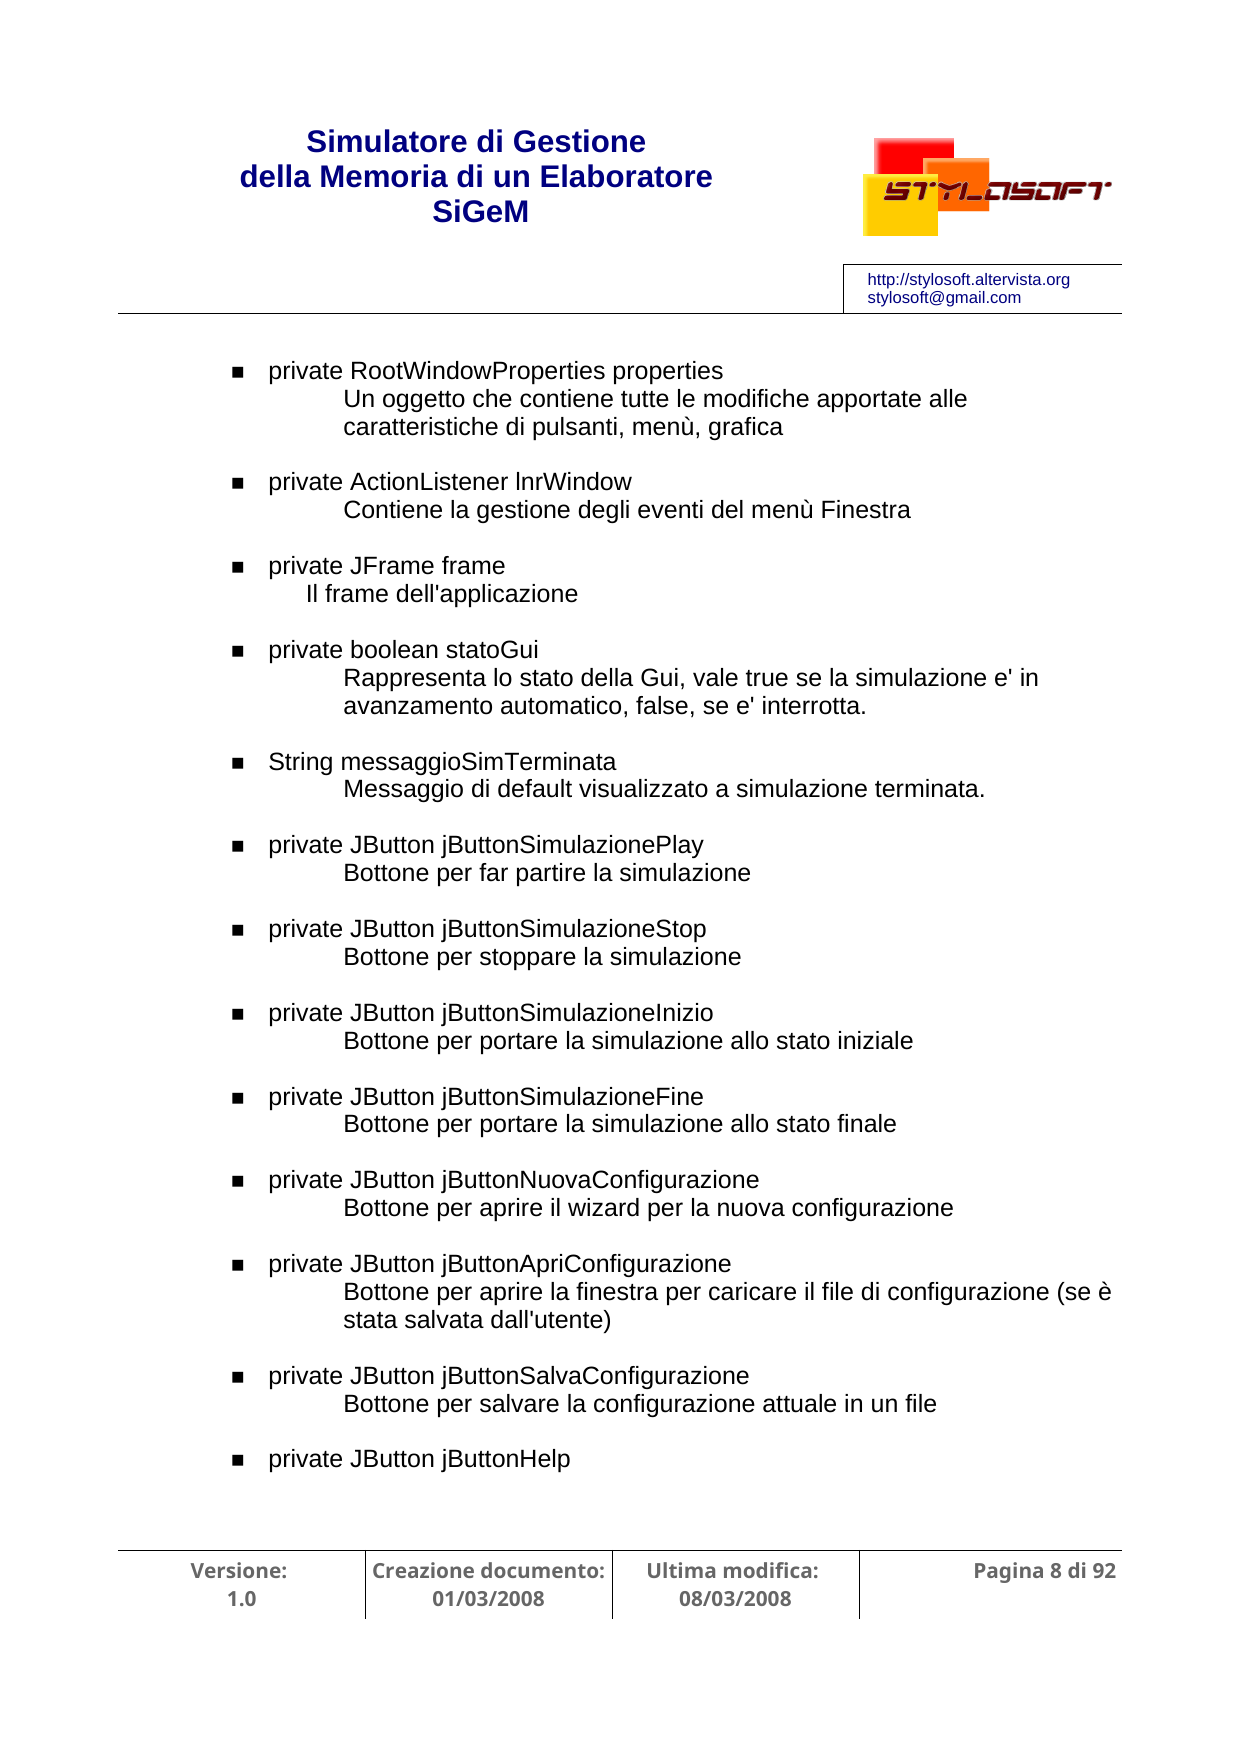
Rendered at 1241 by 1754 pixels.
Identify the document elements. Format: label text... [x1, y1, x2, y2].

list private RootWindowProperties properties [231, 357, 1122, 384]
list String messaggioSimTerminata [231, 747, 1122, 775]
list private JButton jButtonNuovaConfigurazione [231, 1166, 1122, 1194]
list Bottone per portare la simulazione allo stato iniziale [306, 1027, 1122, 1054]
list private boolean statoGui [231, 636, 1122, 664]
list Bottone per aprire la finestra per caricare il file di configurazione (se è stata salvata dall'utente) [306, 1278, 1122, 1334]
list Bottone per far partire la simulazione [306, 859, 1122, 887]
list private JButton jButtonSimulazioneInizio [231, 999, 1122, 1027]
picture [848, 123, 1117, 247]
list Bottone per stoppare la simulazione [306, 943, 1122, 971]
list private JButton jButtonSimulazionePlay [231, 831, 1122, 859]
list private JFrame frame [231, 552, 1122, 580]
list private JButton jButtonHelp [231, 1445, 1122, 1473]
list Un oggetto che contiene tutte le modifiche apportate alle caratteristiche di pulsanti, menù, grafica [306, 384, 1122, 440]
list Bottone per aprire il wizard per la nuova configurazione [306, 1194, 1122, 1222]
list private JButton jButtonApriConfigurazione [231, 1250, 1122, 1278]
list private ActionListener lnrWindow [231, 468, 1122, 496]
list Bottone per portare la simulazione allo stato finale [306, 1110, 1122, 1138]
list Messaggio di default visualizzato a simulazione terminata. [306, 775, 1122, 803]
list private JButton jButtonSimulazioneStop [231, 915, 1122, 943]
list Rappresenta lo stato della Gui, vale true se la simulazione e' in avanzamento automatico, false, se e' interrotta. [306, 664, 1122, 719]
list Il frame dell'applicazione [268, 580, 1122, 608]
list private JButton jButtonSalvaConfigurazione [231, 1362, 1122, 1389]
list Bottone per salvare la configurazione attuale in un file [306, 1389, 1122, 1417]
list Contiene la gestione degli eventi del menù Finestra [306, 496, 1122, 524]
list private JButton jButtonSimulazioneFine [231, 1082, 1122, 1110]
